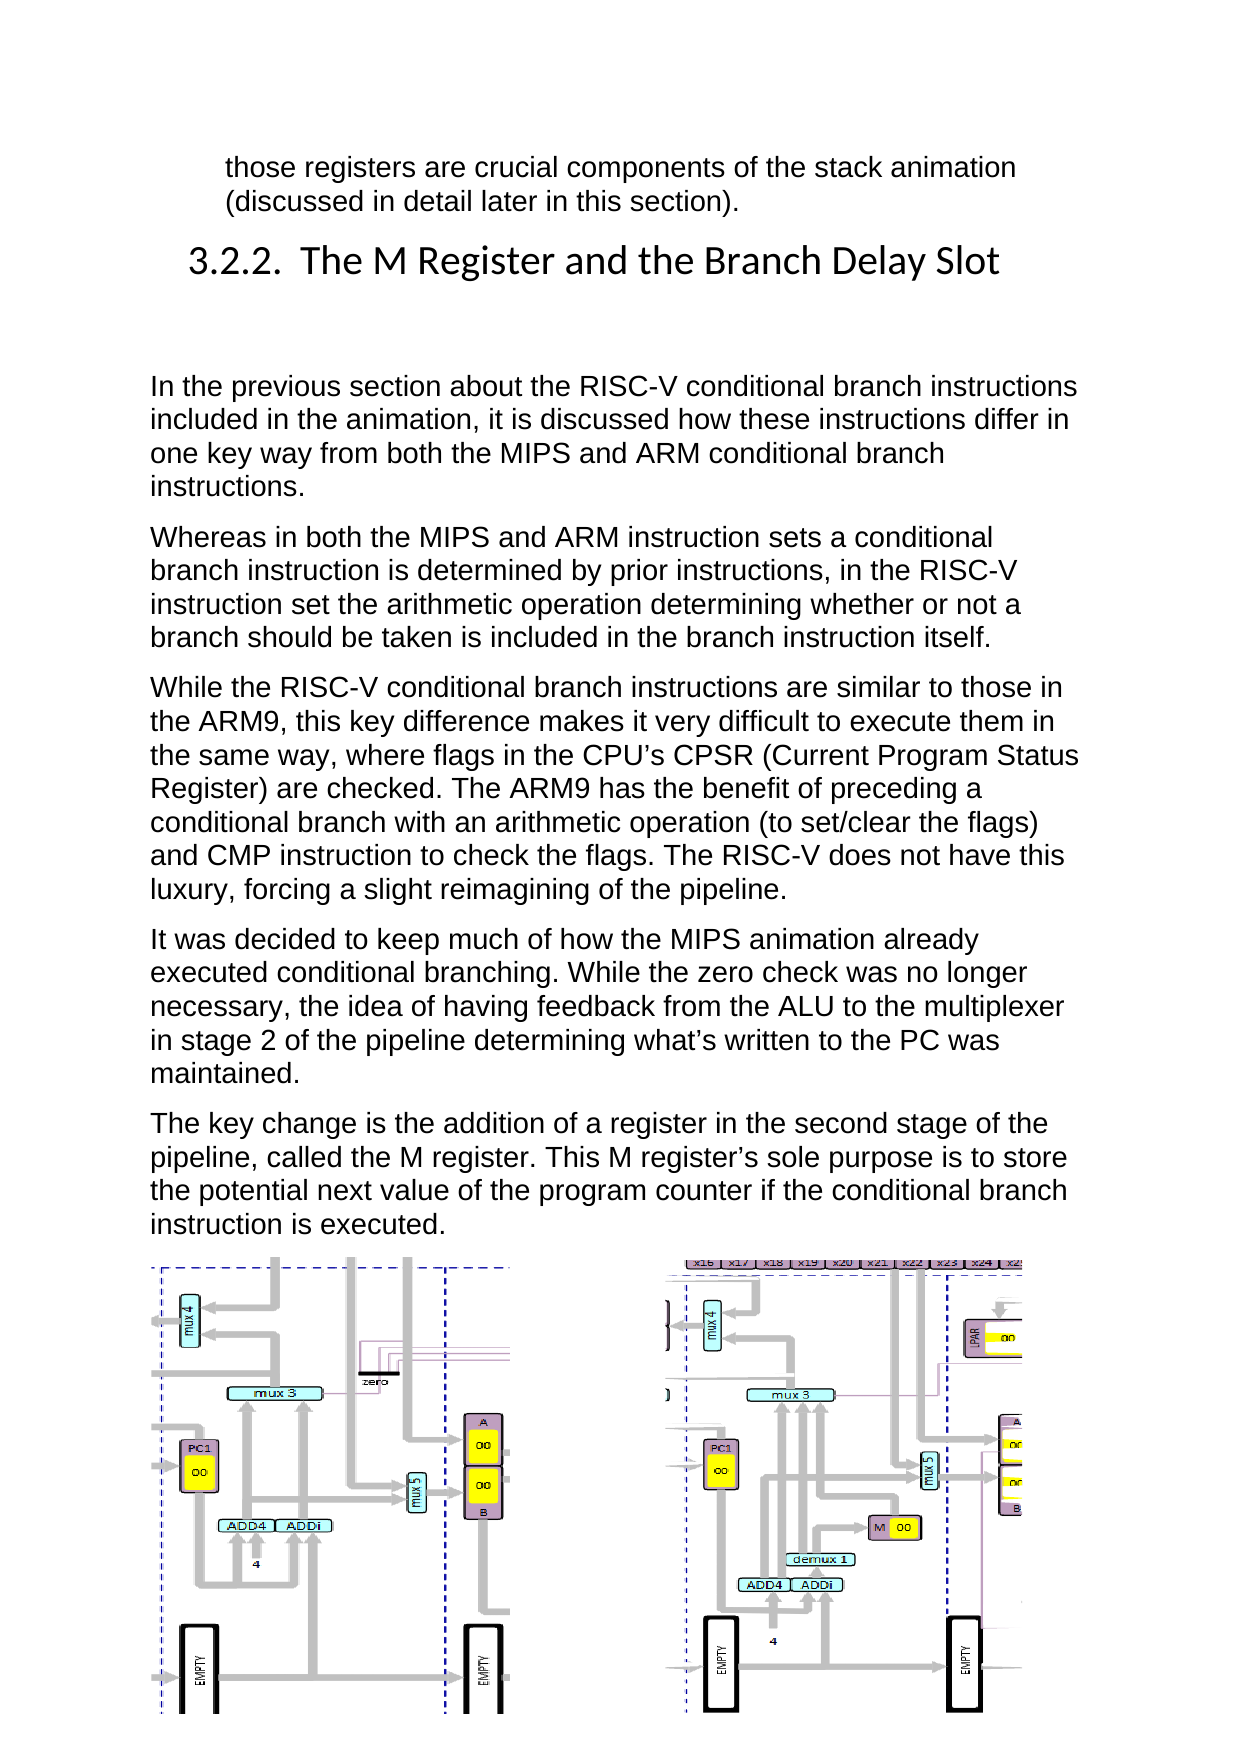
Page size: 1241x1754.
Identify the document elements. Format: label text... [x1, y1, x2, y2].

text It was decided to keep much of how the MIPS animation already executed conditional branching. While the zero check was no longer necessary, the idea of having feedback from the ALU to the multiplexer in stage 2 of the pipeline determining what’s written to the PC was maintained. [150, 922, 1090, 1089]
list The M Register and the Branch Delay Slot [187, 234, 1090, 284]
text While the RISC-V conditional branch instructions are similar to those in the ARM9, this key difference makes it very difficult to execute them in the same way, where flags in the CPU’s CPSR (Current Program Status Register) are checked. The ARM9 has the benefit of preceding a conditional branch with an arithmetic operation (to set/clear the flags) and CMP instruction to check the flags. The RISC-V does not have this luxury, forcing a slight reimagining of the pipeline. [150, 670, 1090, 905]
list those registers are crucial components of the stack animation (discussed in detail later in this section). [187, 150, 1090, 217]
text In the previous section about the RISC-V conditional branch instructions included in the animation, it is discussed how these instructions differ in one key way from both the MIPS and ARM conditional branch instructions. [150, 369, 1090, 503]
text Whereas in both the MIPS and ARM instruction sets a conditional branch instruction is determined by prior instructions, in the RISC-V instruction set the arithmetic operation determining whether or not a branch should be taken is included in the branch instruction itself. [150, 519, 1090, 654]
text The key change is the addition of a register in the second stage of the pipeline, called the M register. This M register’s sole purpose is to store the potential next value of the program counter if the conditional branch instruction is executed. [150, 1106, 1090, 1240]
